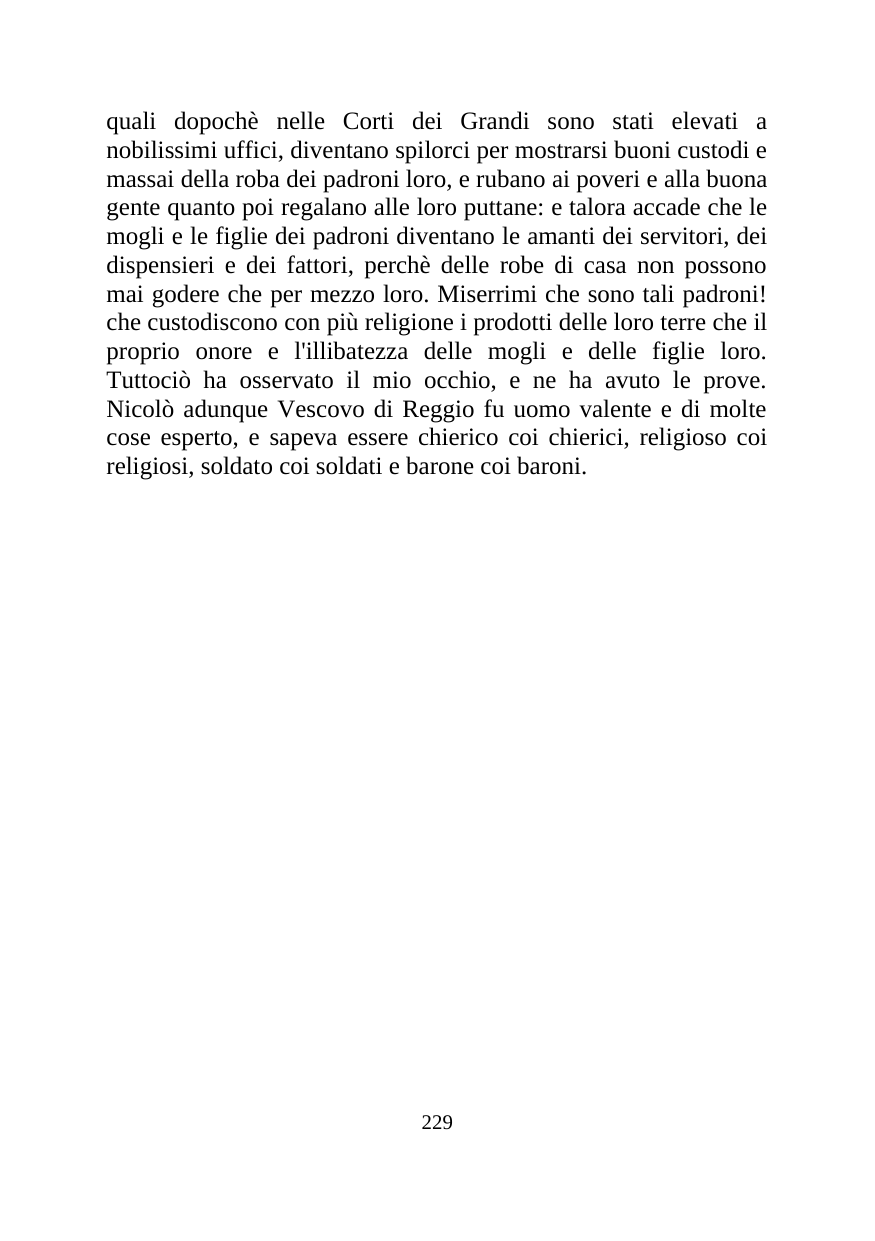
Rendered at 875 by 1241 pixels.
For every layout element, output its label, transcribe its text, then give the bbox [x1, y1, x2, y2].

text quali dopochè nelle Corti dei Grandi sono stati elevati a nobilissimi uffici, diventano spilorci per mostrarsi buoni custodi e massai della roba dei padroni loro, e rubano ai poveri e alla buona gente quanto poi regalano alle loro puttane: e talora accade che le mogli e le figlie dei padroni diventano le amanti dei servitori, dei dispensieri e dei fattori, perchè delle robe di casa non possono mai godere che per mezzo loro. Miserrimi che sono tali padroni! che custodiscono con più religione i prodotti delle loro terre che il proprio onore e l'illibatezza delle mogli e delle figlie loro. Tuttociò ha osservato il mio occhio, e ne ha avuto le prove. Nicolò adunque Vescovo di Reggio fu uomo valente e di molte cose esperto, e sapeva essere chierico coi chierici, religioso coi religiosi, soldato coi soldati e barone coi baroni. [106, 106, 768, 480]
